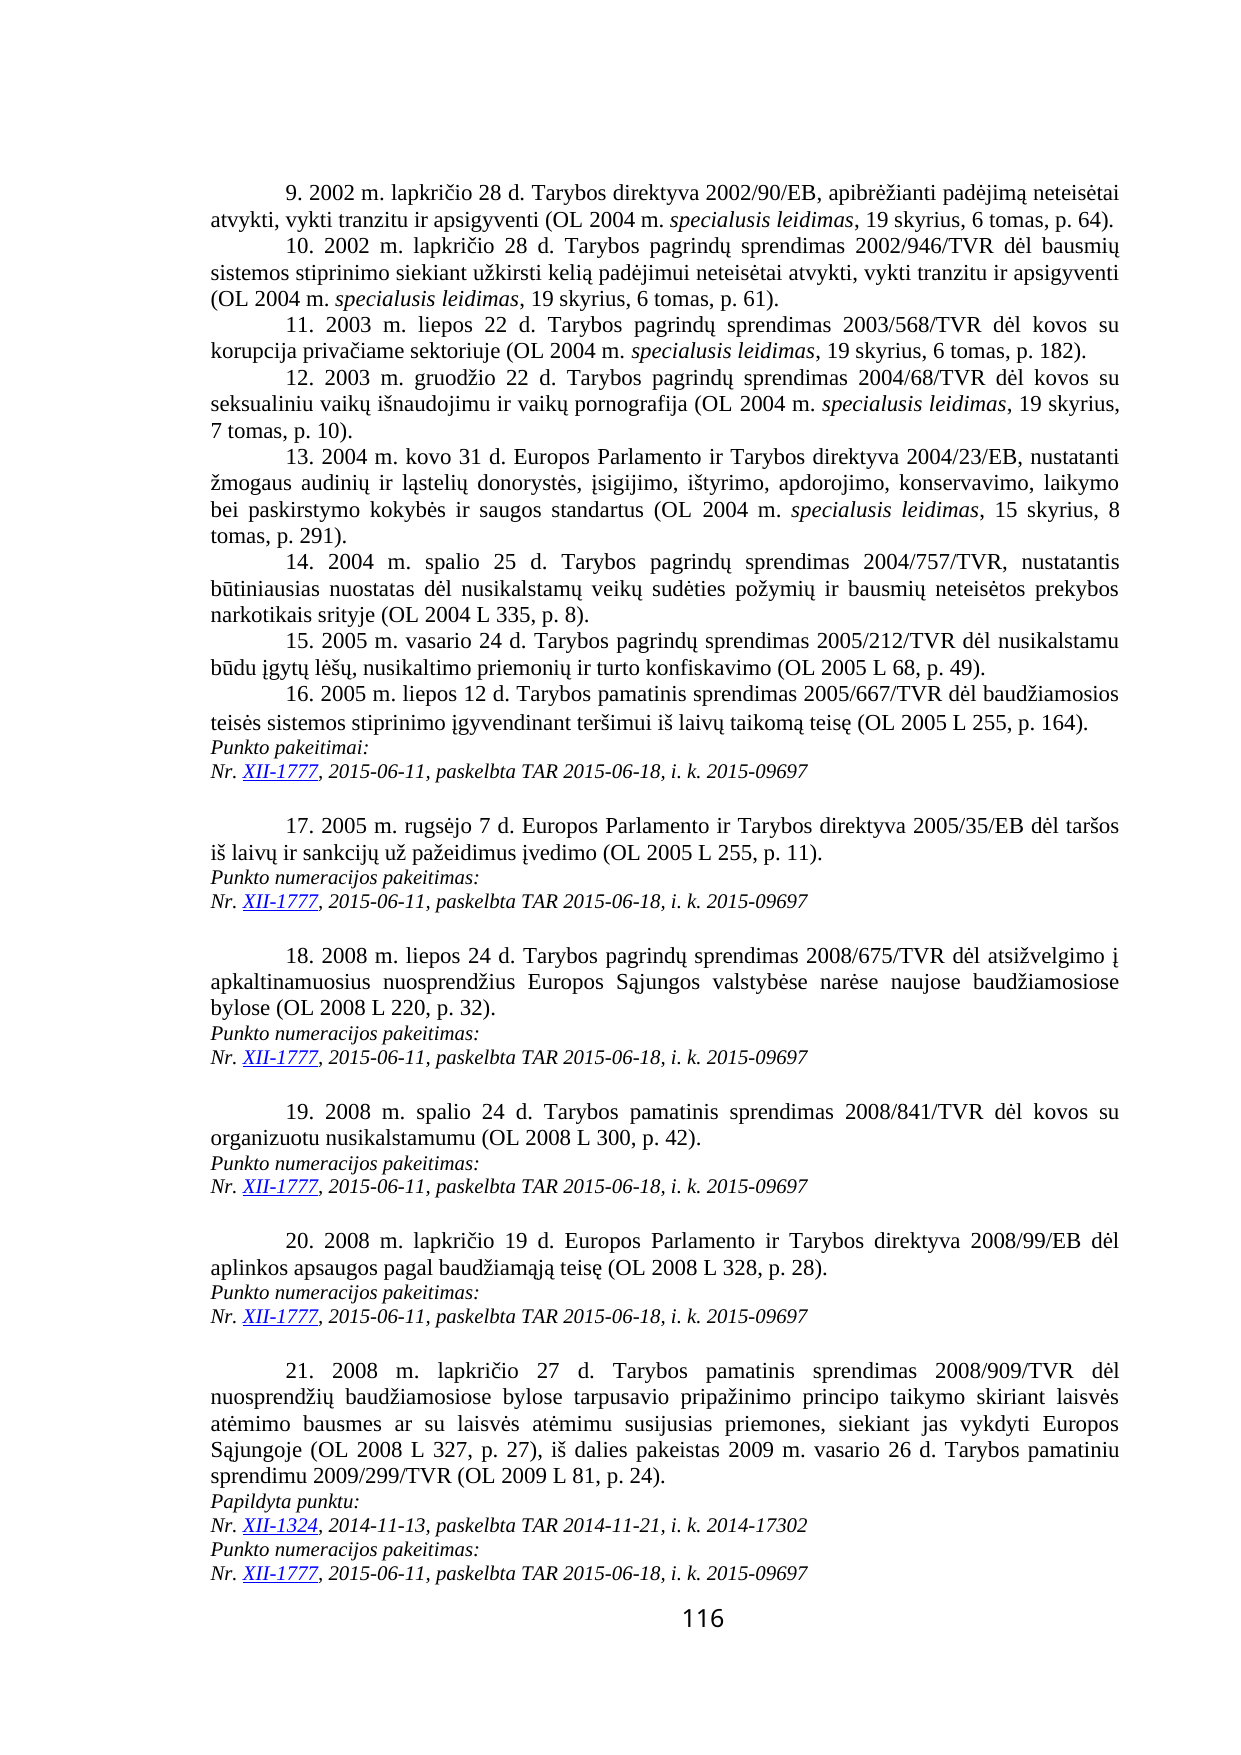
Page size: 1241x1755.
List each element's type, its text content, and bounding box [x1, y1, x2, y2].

text 15. 2005 m. vasario 24 d. Tarybos pagrindų sprendimas 2005/212/TVR dėl nusikalstamu būdu įgytų lėšų, nusikaltimo priemonių ir turto konfiskavimo (OL 2005 L 68, p. 49). [210, 627, 1120, 680]
text 19. 2008 m. spalio 24 d. Tarybos pamatinis sprendimas 2008/841/TVR dėl kovos su organizuotu nusikalstamumu (OL 2008 L 300, p. 42). [210, 1098, 1120, 1150]
text Punkto numeracijos pakeitimas: [210, 1021, 1120, 1045]
text Nr. XII-1777, 2015-06-11, paskelbta TAR 2015-06-18, i. k. 2015-09697 [210, 759, 1120, 783]
text Nr. XII-1777, 2015-06-11, paskelbta TAR 2015-06-18, i. k. 2015-09697 [210, 1045, 1120, 1069]
text Nr. XII-1777, 2015-06-11, paskelbta TAR 2015-06-18, i. k. 2015-09697 [210, 1304, 1120, 1328]
text 13. 2004 m. kovo 31 d. Europos Parlamento ir Tarybos direktyva 2004/23/EB, nustatanti žmogaus audinių ir ląstelių donorystės, įsigijimo, ištyrimo, apdorojimo, konservavimo, laikymo bei paskirstymo kokybės ir saugos standartus (OL 2004 m. specialusis leidimas, 15 skyrius, 8 tomas, p. 291). [210, 443, 1120, 548]
text Nr. XII-1777, 2015-06-11, paskelbta TAR 2015-06-18, i. k. 2015-09697 [210, 1174, 1120, 1198]
text Nr. XII-1324, 2014-11-13, paskelbta TAR 2014-11-21, i. k. 2014-17302 [210, 1513, 1120, 1537]
text Punkto numeracijos pakeitimas: [210, 1280, 1120, 1304]
text 17. 2005 m. rugsėjo 7 d. Europos Parlamento ir Tarybos direktyva 2005/35/EB dėl taršos iš laivų ir sankcijų už pažeidimus įvedimo (OL 2005 L 255, p. 11). [210, 812, 1120, 865]
text Punkto numeracijos pakeitimas: [210, 1150, 1120, 1174]
text 10. 2002 m. lapkričio 28 d. Tarybos pagrindų sprendimas 2002/946/TVR dėl bausmių sistemos stiprinimo siekiant užkirsti kelią padėjimui neteisėtai atvykti, vykti tranzitu ir apsigyventi (OL 2004 m. specialusis leidimas, 19 skyrius, 6 tomas, p. 61). [210, 232, 1120, 311]
text 21. 2008 m. lapkričio 27 d. Tarybos pamatinis sprendimas 2008/909/TVR dėl nuosprendžių baudžiamosiose bylose tarpusavio pripažinimo principo taikymo skiriant laisvės atėmimo bausmes ar su laisvės atėmimu susijusias priemones, siekiant jas vykdyti Europos Sąjungoje (OL 2008 L 327, p. 27), iš dalies pakeistas 2009 m. vasario 26 d. Tarybos pamatiniu sprendimu 2009/299/TVR (OL 2009 L 81, p. 24). [210, 1357, 1120, 1489]
text Punkto numeracijos pakeitimas: [210, 1537, 1120, 1561]
text 14. 2004 m. spalio 25 d. Tarybos pagrindų sprendimas 2004/757/TVR, nustatantis būtiniausias nuostatas dėl nusikalstamų veikų sudėties požymių ir bausmių neteisėtos prekybos narkotikais srityje (OL 2004 L 335, p. 8). [210, 548, 1120, 627]
text 20. 2008 m. lapkričio 19 d. Europos Parlamento ir Tarybos direktyva 2008/99/EB dėl aplinkos apsaugos pagal baudžiamąją teisę (OL 2008 L 328, p. 28). [210, 1227, 1120, 1280]
text Punkto numeracijos pakeitimas: [210, 865, 1120, 889]
text Punkto pakeitimai: [210, 735, 1120, 759]
text 18. 2008 m. liepos 24 d. Tarybos pagrindų sprendimas 2008/675/TVR dėl atsižvelgimo į apkaltinamuosius nuosprendžius Europos Sąjungos valstybėse narėse naujose baudžiamosiose bylose (OL 2008 L 220, p. 32). [210, 942, 1120, 1021]
text 9. 2002 m. lapkričio 28 d. Tarybos direktyva 2002/90/EB, apibrėžianti padėjimą neteisėtai atvykti, vykti tranzitu ir apsigyventi (OL 2004 m. specialusis leidimas, 19 skyrius, 6 tomas, p. 64). [210, 179, 1120, 232]
text Nr. XII-1777, 2015-06-11, paskelbta TAR 2015-06-18, i. k. 2015-09697 [210, 889, 1120, 913]
text 12. 2003 m. gruodžio 22 d. Tarybos pagrindų sprendimas 2004/68/TVR dėl kovos su seksualiniu vaikų išnaudojimu ir vaikų pornografija (OL 2004 m. specialusis leidimas, 19 skyrius, 7 tomas, p. 10). [210, 364, 1120, 443]
text 11. 2003 m. liepos 22 d. Tarybos pagrindų sprendimas 2003/568/TVR dėl kovos su korupcija privačiame sektoriuje (OL 2004 m. specialusis leidimas, 19 skyrius, 6 tomas, p. 182). [210, 311, 1120, 364]
text 16. 2005 m. liepos 12 d. Tarybos pamatinis sprendimas 2005/667/TVR dėl baudžiamosios teisės sistemos stiprinimo įgyvendinant teršimui iš laivų taikomą teisę (OL 2005 L 255, p. 164). [210, 680, 1120, 735]
text Papildyta punktu: [210, 1489, 1120, 1513]
text Nr. XII-1777, 2015-06-11, paskelbta TAR 2015-06-18, i. k. 2015-09697 [210, 1561, 1120, 1585]
